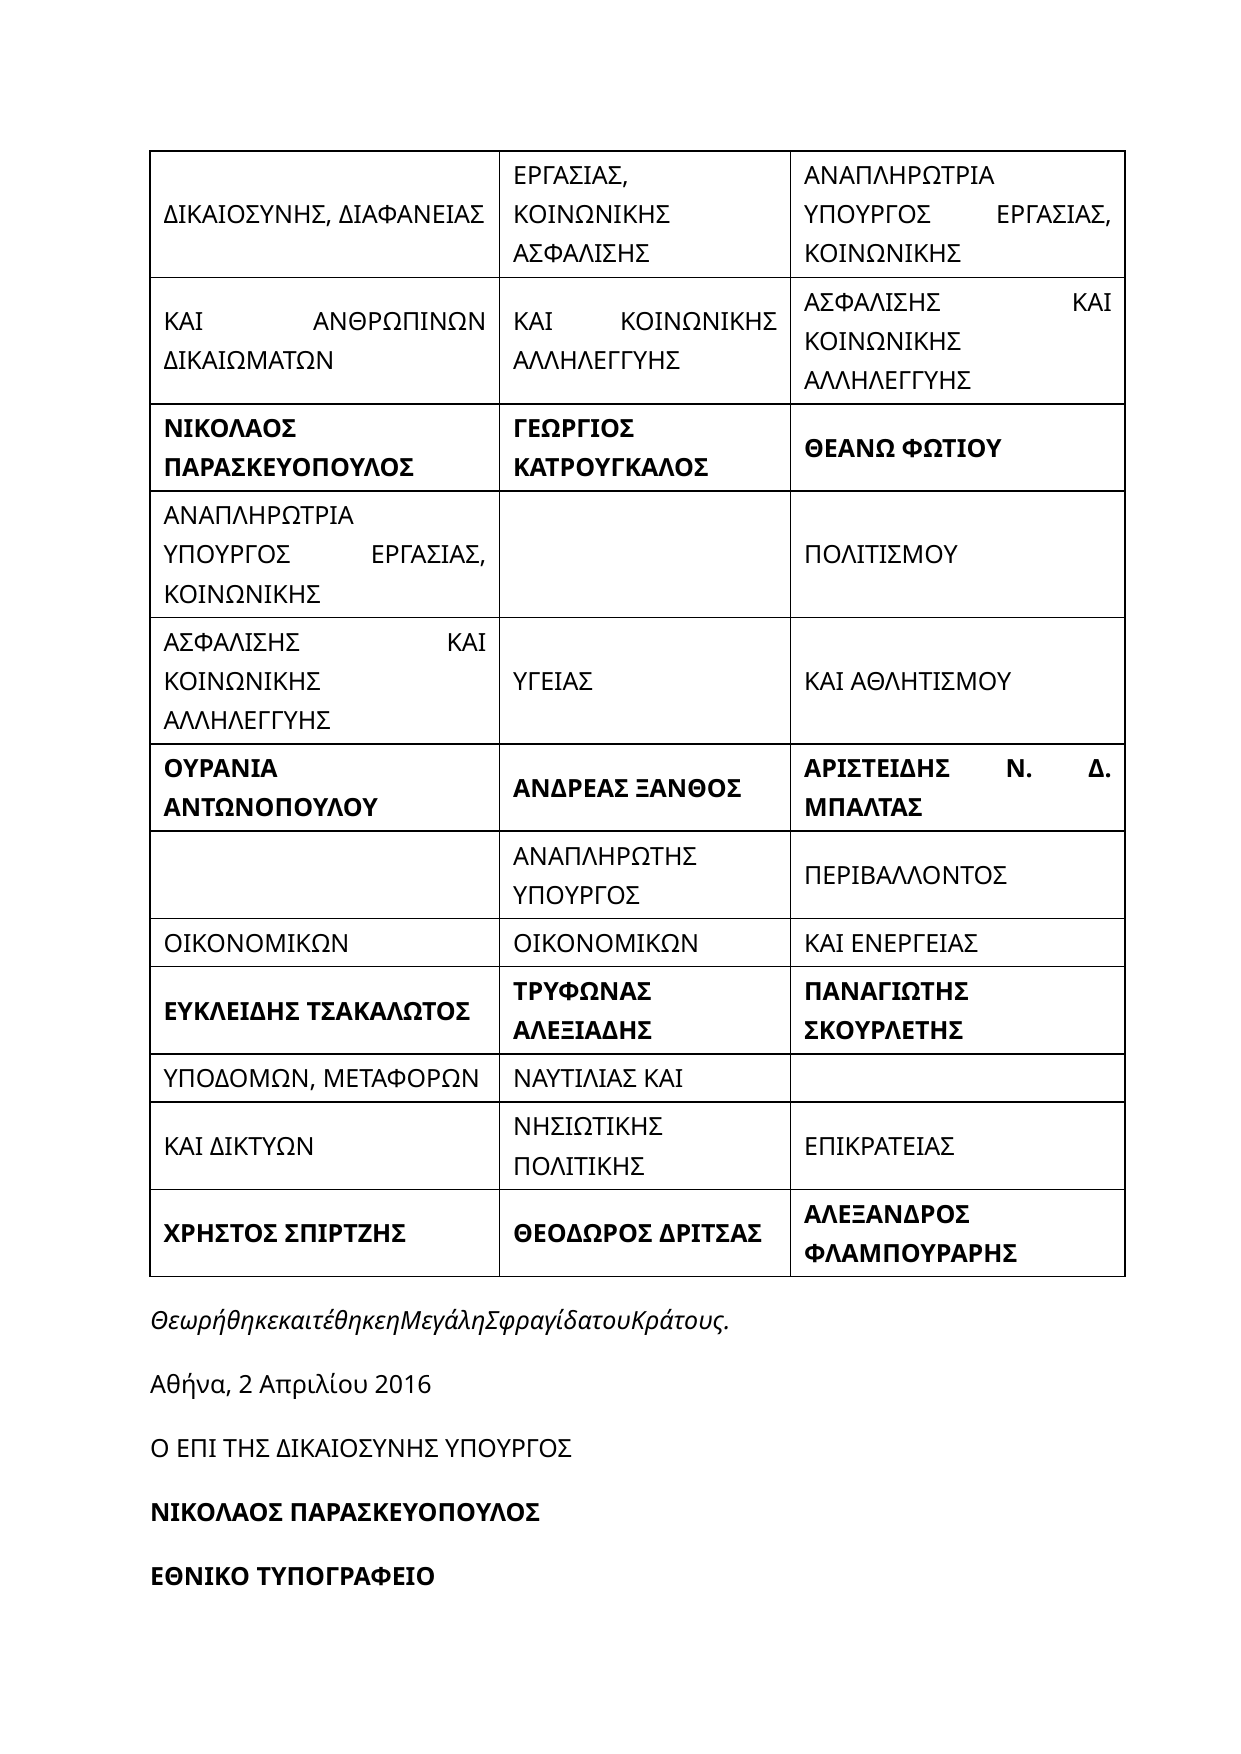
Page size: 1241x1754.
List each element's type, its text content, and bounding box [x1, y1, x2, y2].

table_cell ΠΟΛΙΤΙΣΜΟΥ [791, 492, 1124, 617]
table_cell ΚΑΙ ΕΝΕΡΓΕΙΑΣ [791, 919, 1124, 966]
table_cell ΝΙΚΟΛΑΟΣ ΠΑΡΑΣΚΕΥΟΠΟΥΛΟΣ [151, 405, 499, 490]
table_cell ΓΕΩΡΓΙΟΣ ΚΑΤΡΟΥΓΚΑΛΟΣ [500, 405, 790, 490]
text Ο ΕΠΙ ΤΗΣ ΔΙΚΑΙΟΣΥΝΗΣ ΥΠΟΥΡΓΟΣ [150, 1431, 1090, 1465]
table_cell ΘΕΑΝΩ ΦΩΤΙΟΥ [791, 405, 1124, 490]
table_cell ΑΝΑΠΛΗΡΩΤΡΙΑ ΥΠΟΥΡΓΟΣ ΕΡΓΑΣΙΑΣ, ΚΟΙΝΩΝΙΚΗΣ [791, 152, 1124, 276]
table_cell ΑΡΙΣΤΕΙΔΗΣ Ν. Δ. ΜΠΑΛΤΑΣ [791, 745, 1124, 830]
table_cell ΑΝΑΠΛΗΡΩΤΗΣ ΥΠΟΥΡΓΟΣ [500, 832, 790, 918]
table_cell ΕΥΚΛΕΙΔΗΣ ΤΣΑΚΑΛΩΤΟΣ [151, 967, 499, 1053]
table_cell ΑΣΦΑΛΙΣΗΣ ΚΑΙ ΚΟΙΝΩΝΙΚΗΣ ΑΛΛΗΛΕΓΓΥΗΣ [791, 278, 1124, 403]
table_cell ΟΙΚΟΝΟΜΙΚΩΝ [151, 919, 499, 966]
table_cell ΚΑΙ ΑΝΘΡΩΠΙΝΩΝ ΔΙΚΑΙΩΜΑΤΩΝ [151, 278, 499, 403]
text ΕΘΝΙΚΟ ΤΥΠΟΓΡΑΦΕΙΟ [150, 1559, 1090, 1593]
table_cell ΝΑΥΤΙΛΙΑΣ ΚΑΙ [500, 1055, 790, 1101]
table_cell ΠΑΝΑΓΙΩΤΗΣ ΣΚΟΥΡΛΕΤΗΣ [791, 967, 1124, 1053]
table_cell ΚΑΙ ΚΟΙΝΩΝΙΚΗΣ ΑΛΛΗΛΕΓΓΥΗΣ [500, 278, 790, 403]
table_cell ΟΥΡΑΝΙΑ ΑΝΤΩΝΟΠΟΥΛΟΥ [151, 745, 499, 830]
table_cell [151, 832, 499, 918]
table_cell [500, 492, 790, 617]
table_cell ΚΑΙ ΑΘΛΗΤΙΣΜΟΥ [791, 618, 1124, 743]
table_cell ΧΡΗΣΤΟΣ ΣΠΙΡΤΖΗΣ [151, 1190, 499, 1276]
table_cell [791, 1055, 1124, 1101]
table_cell ΑΝΑΠΛΗΡΩΤΡΙΑ ΥΠΟΥΡΓΟΣ ΕΡΓΑΣΙΑΣ, ΚΟΙΝΩΝΙΚΗΣ [151, 492, 499, 617]
table_cell ΑΛΕΞΑΝΔΡΟΣ ΦΛΑΜΠΟΥΡΑΡΗΣ [791, 1190, 1124, 1276]
table_cell ΑΝΔΡΕΑΣ ΞΑΝΘΟΣ [500, 745, 790, 830]
table_cell ΝΗΣΙΩΤΙΚΗΣ ΠΟΛΙΤΙΚΗΣ [500, 1103, 790, 1188]
table_cell ΕΡΓΑΣΙΑΣ, ΚΟΙΝΩΝΙΚΗΣ ΑΣΦΑΛΙΣΗΣ [500, 152, 790, 276]
text ΝΙΚΟΛΑΟΣ ΠΑΡΑΣΚΕΥΟΠΟΥΛΟΣ [150, 1495, 1090, 1529]
table_cell ΠΕΡΙΒΑΛΛΟΝΤΟΣ [791, 832, 1124, 918]
table_cell ΑΣΦΑΛΙΣΗΣ ΚΑΙ ΚΟΙΝΩΝΙΚΗΣ ΑΛΛΗΛΕΓΓΥΗΣ [151, 618, 499, 743]
table_cell ΟΙΚΟΝΟΜΙΚΩΝ [500, 919, 790, 966]
text ΘεωρήθηκεκαιτέθηκεηΜεγάληΣφραγίδατουΚράτους. [150, 1302, 1090, 1336]
text Αθήνα, 2 Απριλίου 2016 [150, 1367, 1090, 1401]
table_cell ΕΠΙΚΡΑΤΕΙΑΣ [791, 1103, 1124, 1188]
table_cell ΥΠΟΔΟΜΩΝ, ΜΕΤΑΦΟΡΩΝ [151, 1055, 499, 1101]
table_cell ΚΑΙ ΔΙΚΤΥΩΝ [151, 1103, 499, 1188]
table_cell ΤΡΥΦΩΝΑΣ ΑΛΕΞΙΑΔΗΣ [500, 967, 790, 1053]
table_cell ΔΙΚΑΙΟΣΥΝΗΣ, ΔΙΑΦΑΝΕΙΑΣ [151, 152, 499, 276]
table_cell ΥΓΕΙΑΣ [500, 618, 790, 743]
table_cell ΘΕΟΔΩΡΟΣ ΔΡΙΤΣΑΣ [500, 1190, 790, 1276]
